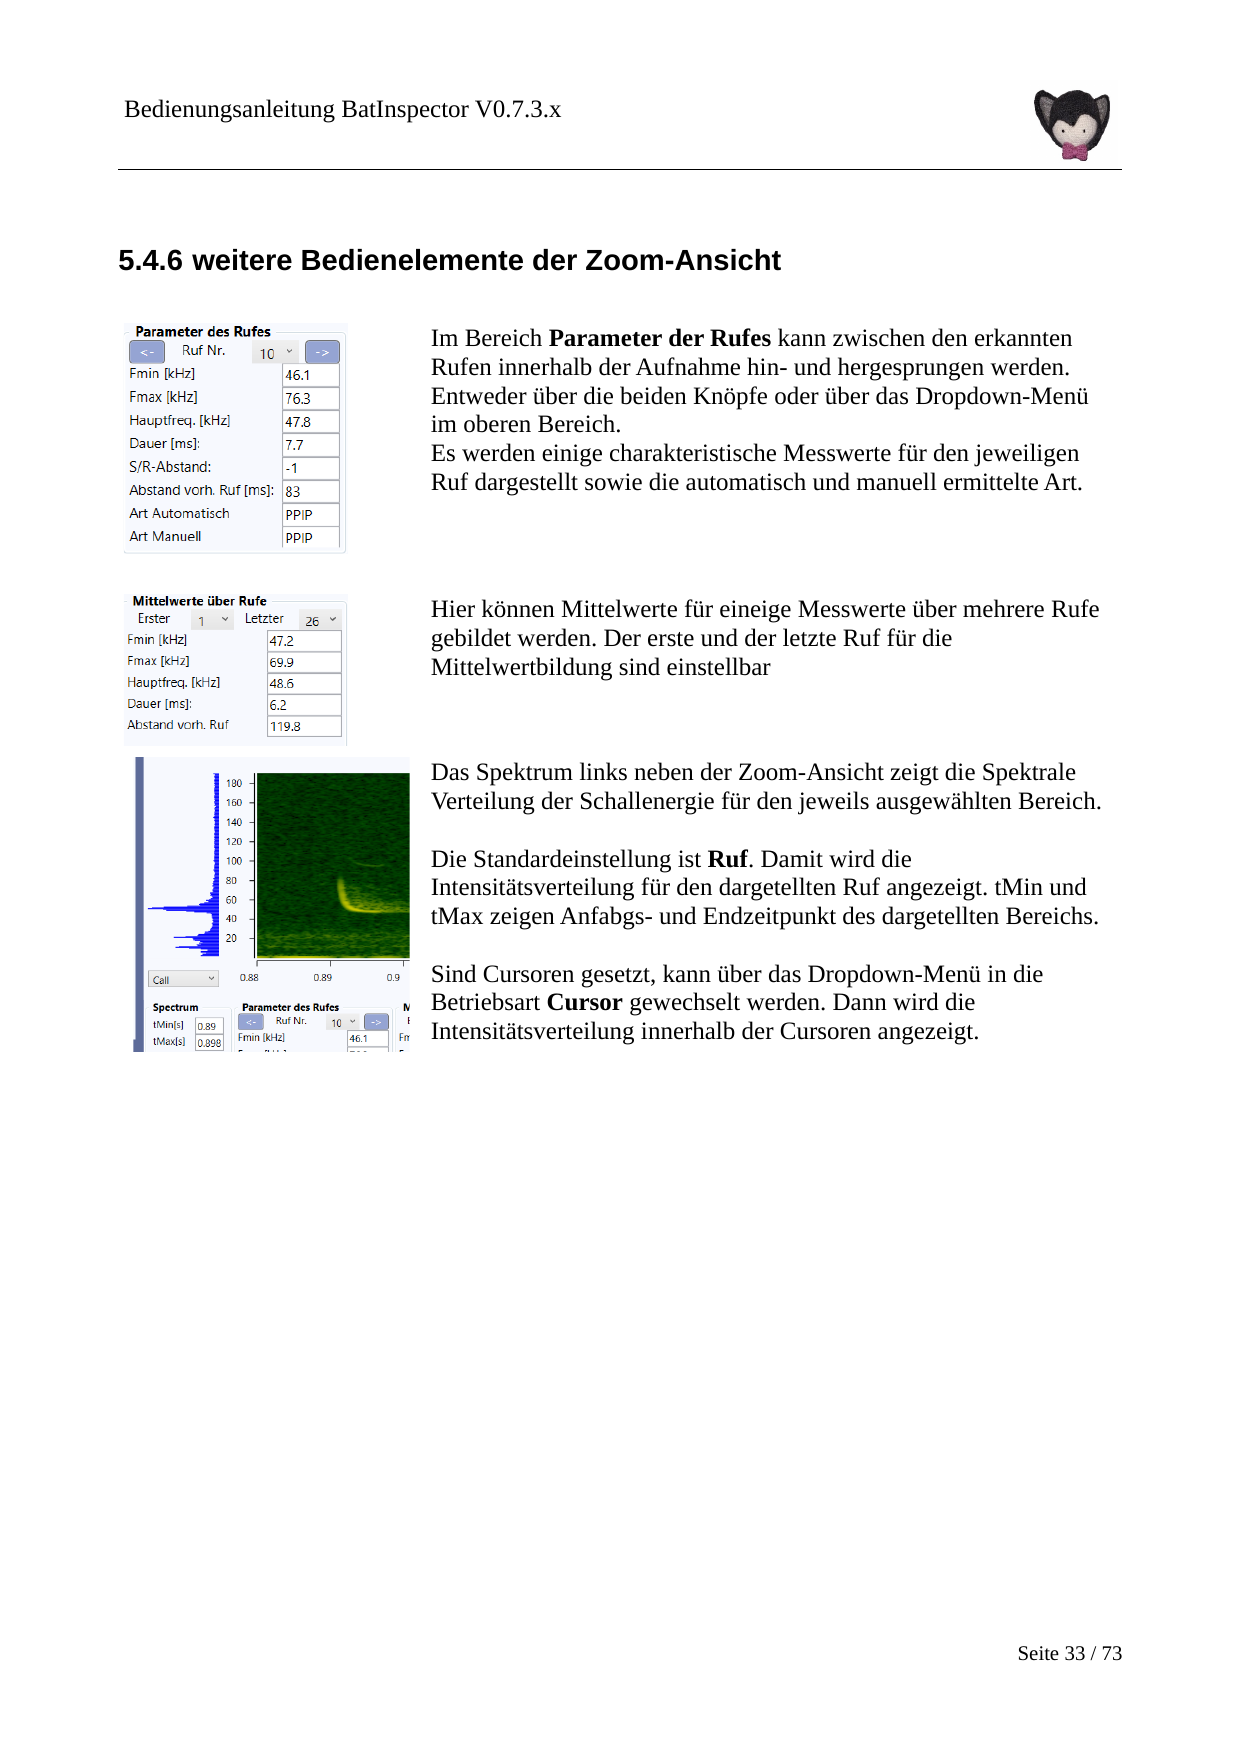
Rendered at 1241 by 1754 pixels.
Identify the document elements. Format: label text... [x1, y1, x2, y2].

picture [123, 323, 348, 554]
table_header [118, 318, 425, 588]
table_cell Hier können Mittelwerte für eineige Messwerte über mehrere Rufe gebildet werden. Der erste und der letzte Ruf für die Mittelwertbildung sind einstellbar [425, 589, 1122, 752]
table_cell [118, 589, 425, 752]
table_header Im Bereich Parameter der Rufes kann zwischen den erkannten Rufen innerhalb der Aufnahme hin- und hergesprungen werden. Entweder über die beiden Knöpfe oder über das Dropdown-Menü im oberen Bereich. Es werden einige charakteristische Messwerte für den jeweiligen Ruf dargestellt sowie die automatisch und manuell ermittelte Art. [425, 318, 1122, 588]
picture [133, 757, 410, 1052]
picture [123, 594, 348, 746]
table_cell Das Spektrum links neben der Zoom-Ansicht zeigt die Spektrale Verteilung der Schallenergie für den jeweils ausgewählten Bereich. Die Standardeinstellung ist Ruf. Damit wird die Intensitätsverteilung für den dargetellten Ruf angezeigt. tMin und tMax zeigen Anfabgs- und Endzeitpunkt des dargetellten Bereichs. Sind Cursoren gesetzt, kann über das Dropdown-Menü in die Betriebsart Cursor gewechselt werden. Dann wird die Intensitätsverteilung innerhalb der Cursoren angezeigt. [425, 752, 1122, 1086]
picture [1030, 80, 1119, 169]
subtitle weitere Bedienelemente der Zoom-Ansicht [118, 243, 1122, 276]
table_cell [118, 752, 425, 1086]
